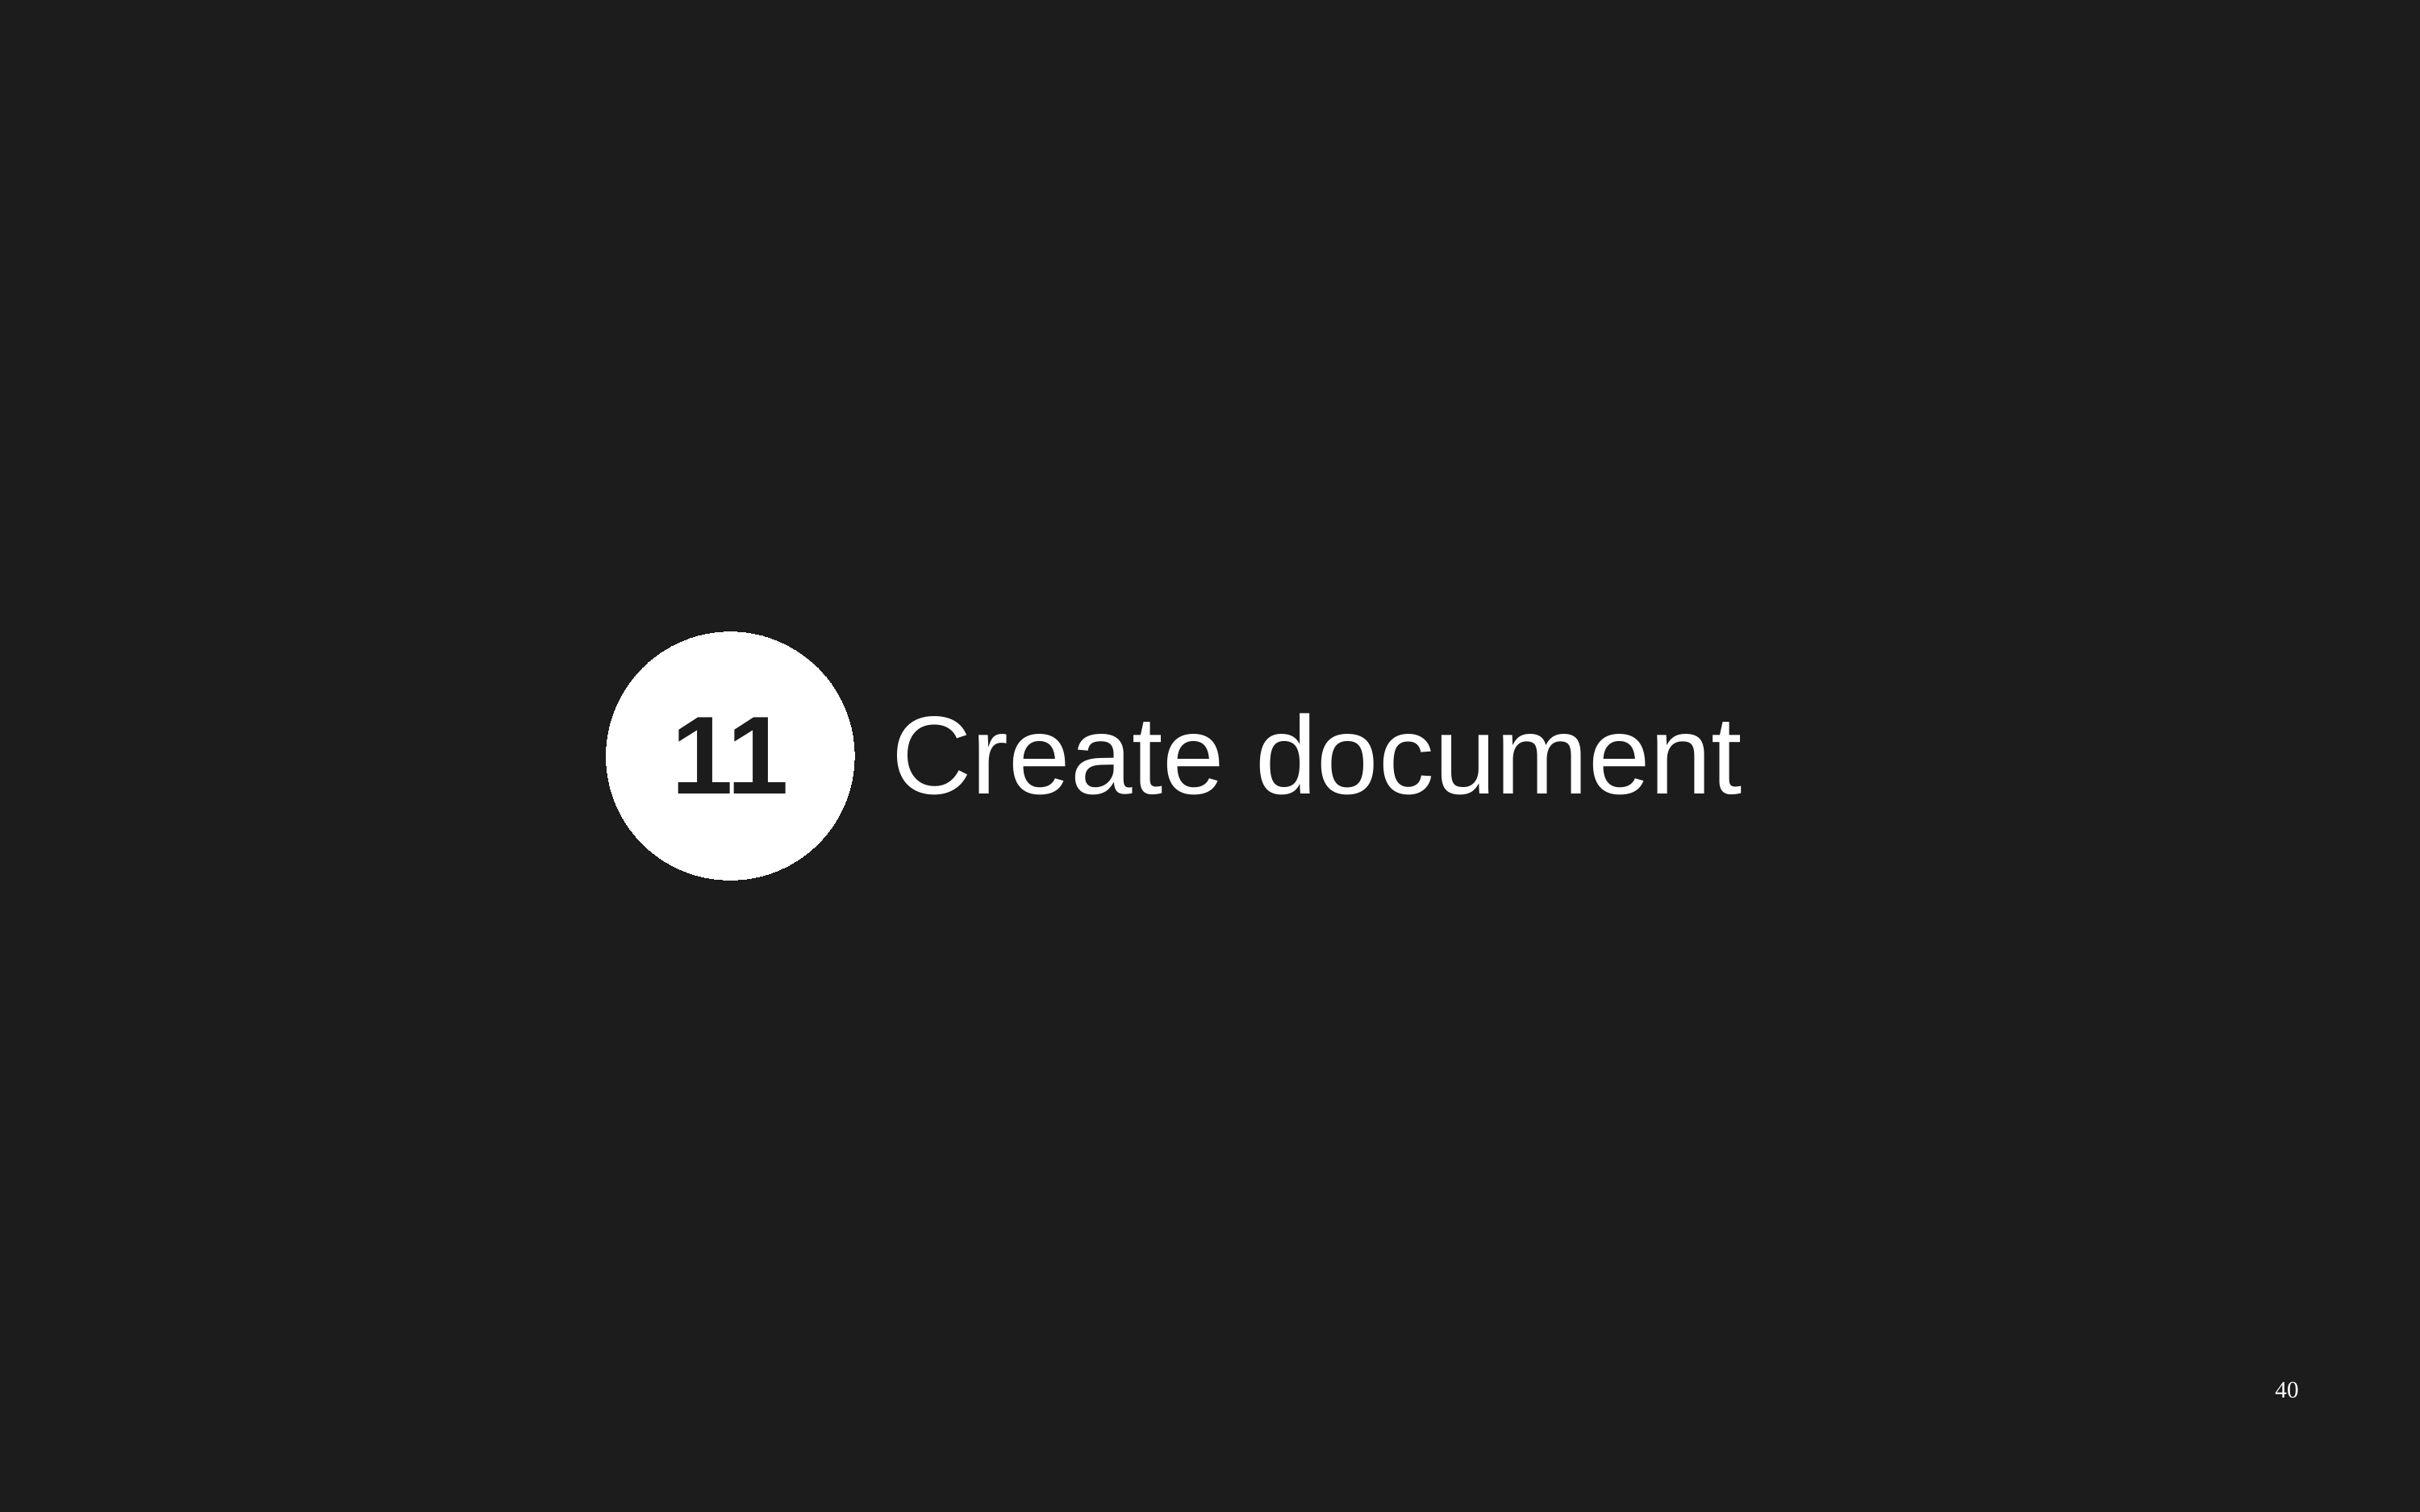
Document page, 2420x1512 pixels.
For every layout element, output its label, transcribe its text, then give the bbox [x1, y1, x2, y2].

text_box 11 [606, 631, 855, 881]
text_box Create document [880, 661, 1814, 851]
